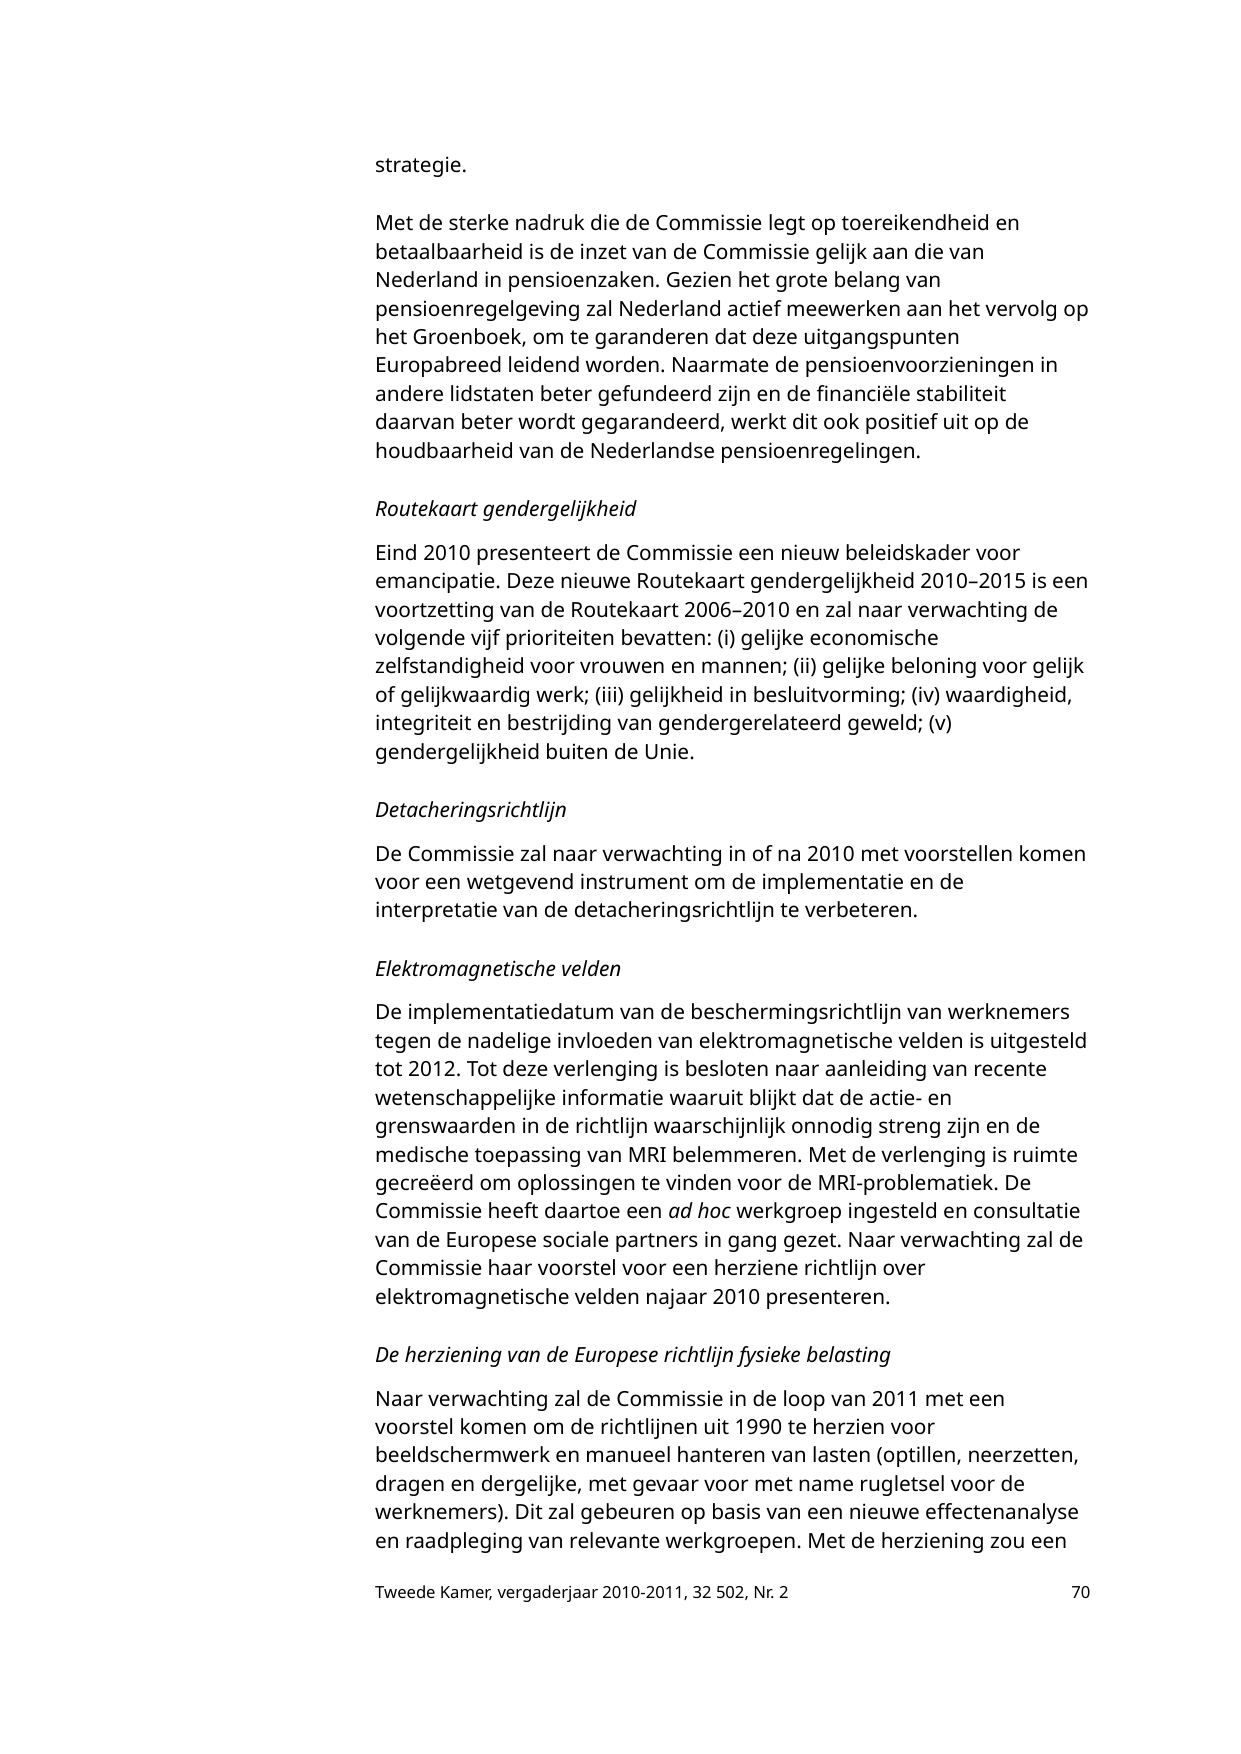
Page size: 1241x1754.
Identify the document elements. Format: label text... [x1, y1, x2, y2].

text strategie. [375, 150, 1090, 178]
text Met de sterke nadruk die de Commissie legt op toereikendheid en betaalbaarheid is de inzet van de Commissie gelijk aan die van Nederland in pensioenzaken. Gezien het grote belang van pensioenregelgeving zal Nederland actief meewerken aan het vervolg op het Groenboek, om te garanderen dat deze uitgangspunten Europabreed leidend worden. Naarmate de pensioenvoorzieningen in andere lidstaten beter gefundeerd zijn en de financiële stabiliteit daarvan beter wordt gegarandeerd, werkt dit ook positief uit op de houdbaarheid van de Nederlandse pensioenregelingen. [375, 208, 1090, 464]
text De Commissie zal naar verwachting in of na 2010 met voorstellen komen voor een wetgevend instrument om de implementatie en de interpretatie van de detacheringsrichtlijn te verbeteren. [375, 839, 1090, 924]
text Routekaart gendergelijkheid [375, 494, 1090, 523]
text De herziening van de Europese richtlijn fysieke belasting [375, 1340, 1090, 1369]
text Detacheringsrichtlijn [375, 795, 1090, 824]
text De implementatiedatum van de beschermingsrichtlijn van werknemers tegen de nadelige invloeden van elektromagnetische velden is uitgesteld tot 2012. Tot deze verlenging is besloten naar aanleiding van recente wetenschappelijke informatie waaruit blijkt dat de actie- en grenswaarden in de richtlijn waarschijnlijk onnodig streng zijn en de medische toepassing van MRI belemmeren. Met de verlenging is ruimte gecreëerd om oplossingen te vinden voor de MRI-problematiek. De Commissie heeft daartoe een ad hoc werkgroep ingesteld en consultatie van de Europese sociale partners in gang gezet. Naar verwachting zal de Commissie haar voorstel voor een herziene richtlijn over elektromagnetische velden najaar 2010 presenteren. [375, 997, 1090, 1310]
text Elektromagnetische velden [375, 954, 1090, 982]
text Naar verwachting zal de Commissie in de loop van 2011 met een voorstel komen om de richtlijnen uit 1990 te herzien voor beeldschermwerk en manueel hanteren van lasten (optillen, neerzetten, dragen en dergelijke, met gevaar voor met name rugletsel voor de werknemers). Dit zal gebeuren op basis van een nieuwe effectenanalyse en raadpleging van relevante werkgroepen. Met de herziening zou een [375, 1384, 1090, 1554]
text Eind 2010 presenteert de Commissie een nieuw beleidskader voor emancipatie. Deze nieuwe Routekaart gendergelijkheid 2010–2015 is een voortzetting van de Routekaart 2006–2010 en zal naar verwachting de volgende vijf prioriteiten bevatten: (i) gelijke economische zelfstandigheid voor vrouwen en mannen; (ii) gelijke beloning voor gelijk of gelijkwaardig werk; (iii) gelijkheid in besluitvorming; (iv) waardigheid, integriteit en bestrijding van gendergerelateerd geweld; (v) gendergelijkheid buiten de Unie. [375, 538, 1090, 765]
